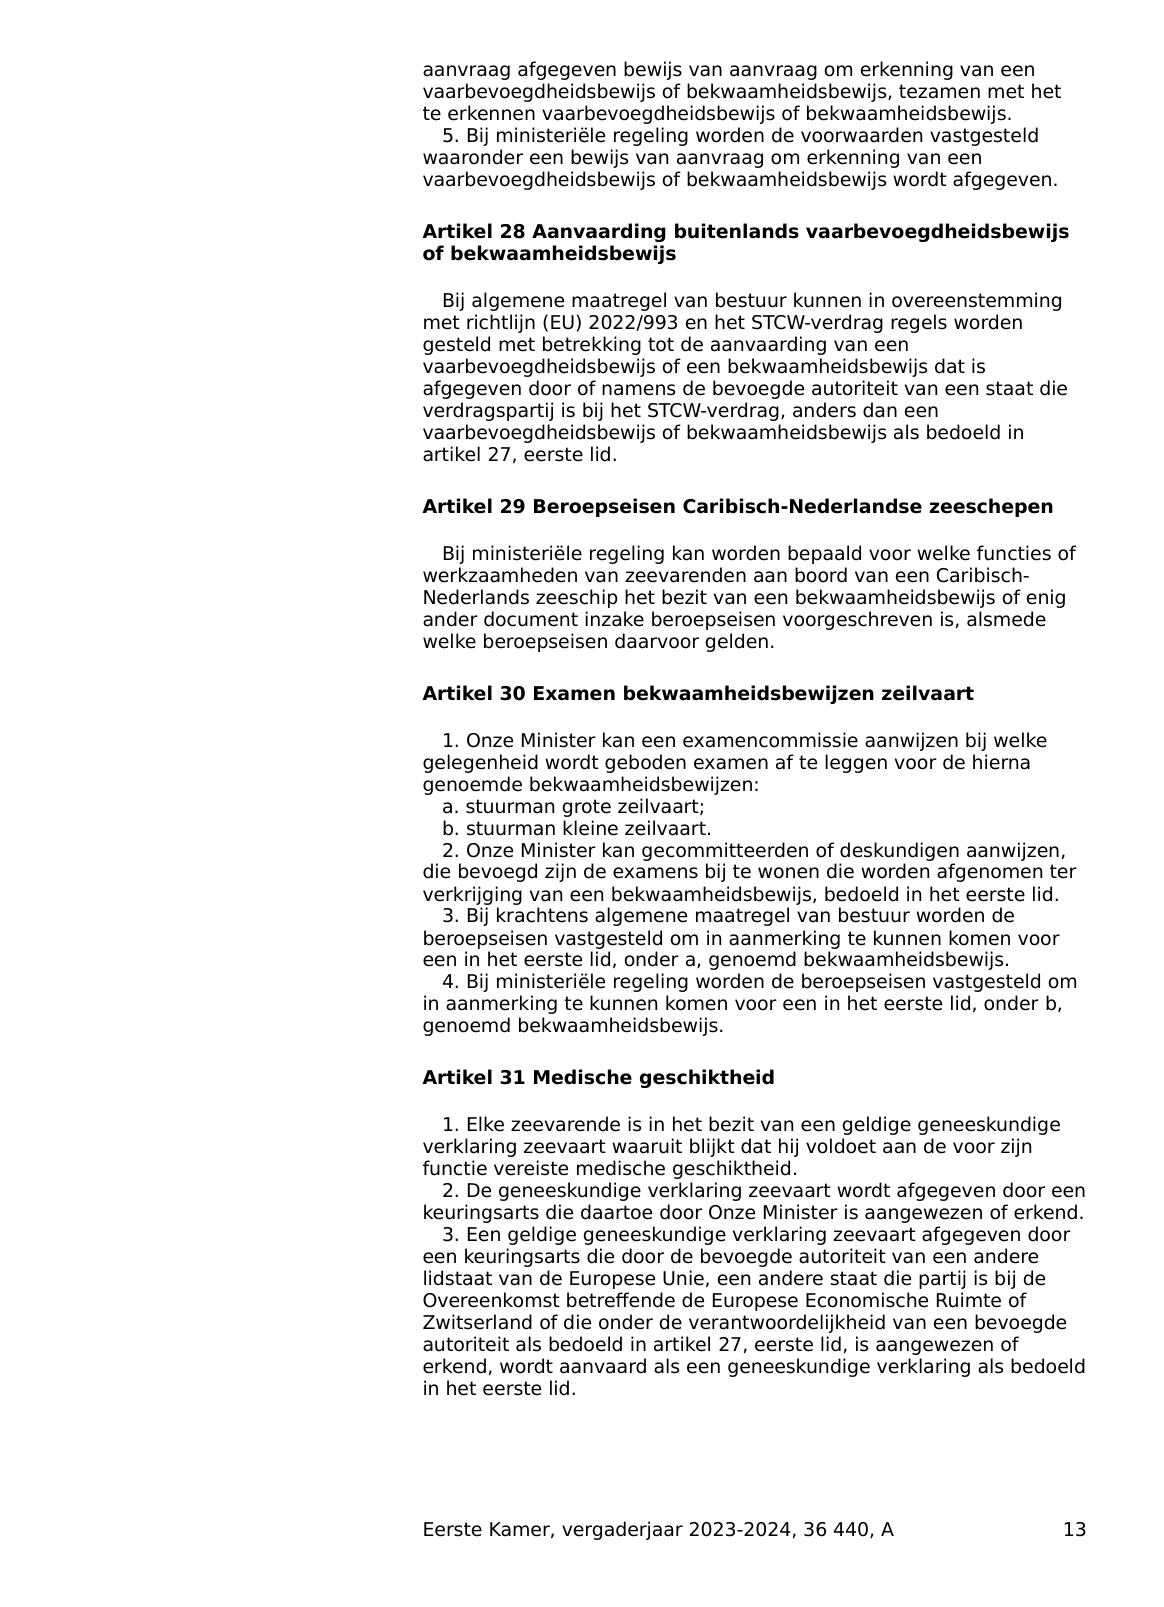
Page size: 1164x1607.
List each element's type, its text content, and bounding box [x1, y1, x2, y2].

text 4. Bij ministeriële regeling worden de beroepseisen vastgesteld om in aanmerking te kunnen komen voor een in het eerste lid, onder b, genoemd bekwaamheidsbewijs. [422, 971, 1087, 1037]
subtitle Artikel 29 Beroepseisen Caribisch-Nederlandse zeeschepen [422, 496, 1087, 518]
text b. stuurman kleine zeilvaart. [422, 817, 1087, 839]
text 5. Bij ministeriële regeling worden de voorwaarden vastgesteld waaronder een bewijs van aanvraag om erkenning van een vaarbevoegdheidsbewijs of bekwaamheidsbewijs wordt afgegeven. [422, 125, 1087, 191]
text 1. Onze Minister kan een examencommissie aanwijzen bij welke gelegenheid wordt geboden examen af te leggen voor de hierna genoemde bekwaamheidsbewijzen: [422, 729, 1087, 796]
text 3. Bij krachtens algemene maatregel van bestuur worden de beroepseisen vastgesteld om in aanmerking te kunnen komen voor een in het eerste lid, onder a, genoemd bekwaamheidsbewijs. [422, 905, 1087, 971]
subtitle Artikel 31 Medische geschiktheid [422, 1067, 1087, 1089]
text 2. Onze Minister kan gecommitteerden of deskundigen aanwijzen, die bevoegd zijn de examens bij te wonen die worden afgenomen ter verkrijging van een bekwaamheidsbewijs, bedoeld in het eerste lid. [422, 839, 1087, 905]
subtitle Artikel 28 Aanvaarding buitenlands vaarbevoegdheidsbewijs of bekwaamheidsbewijs [422, 221, 1087, 265]
subtitle Artikel 30 Examen bekwaamheidsbewijzen zeilvaart [422, 683, 1087, 704]
text Bij ministeriële regeling kan worden bepaald voor welke functies of werkzaamheden van zeevarenden aan boord van een Caribisch-Nederlands zeeschip het bezit van een bekwaamheidsbewijs of enig ander document inzake beroepseisen voorgeschreven is, alsmede welke beroepseisen daarvoor gelden. [422, 543, 1087, 653]
text 3. Een geldige geneeskundige verklaring zeevaart afgegeven door een keuringsarts die door de bevoegde autoriteit van een andere lidstaat van de Europese Unie, een andere staat die partij is bij de Overeenkomst betreffende de Europese Economische Ruimte of Zwitserland of die onder de verantwoordelijkheid van een bevoegde autoriteit als bedoeld in artikel 27, eerste lid, is aangewezen of erkend, wordt aanvaard als een geneeskundige verklaring als bedoeld in het eerste lid. [422, 1224, 1087, 1400]
text a. stuurman grote zeilvaart; [422, 796, 1087, 817]
text aanvraag afgegeven bewijs van aanvraag om erkenning van een vaarbevoegdheidsbewijs of bekwaamheidsbewijs, tezamen met het te erkennen vaarbevoegdheidsbewijs of bekwaamheidsbewijs. [422, 59, 1087, 125]
text Bij algemene maatregel van bestuur kunnen in overeenstemming met richtlijn (EU) 2022/993 en het STCW-verdrag regels worden gesteld met betrekking tot de aanvaarding van een vaarbevoegdheidsbewijs of een bekwaamheidsbewijs dat is afgegeven door of namens de bevoegde autoriteit van een staat die verdragspartij is bij het STCW-verdrag, anders dan een vaarbevoegdheidsbewijs of bekwaamheidsbewijs als bedoeld in artikel 27, eerste lid. [422, 290, 1087, 466]
text 1. Elke zeevarende is in het bezit van een geldige geneeskundige verklaring zeevaart waaruit blijkt dat hij voldoet aan de voor zijn functie vereiste medische geschiktheid. [422, 1114, 1087, 1180]
text 2. De geneeskundige verklaring zeevaart wordt afgegeven door een keuringsarts die daartoe door Onze Minister is aangewezen of erkend. [422, 1180, 1087, 1224]
